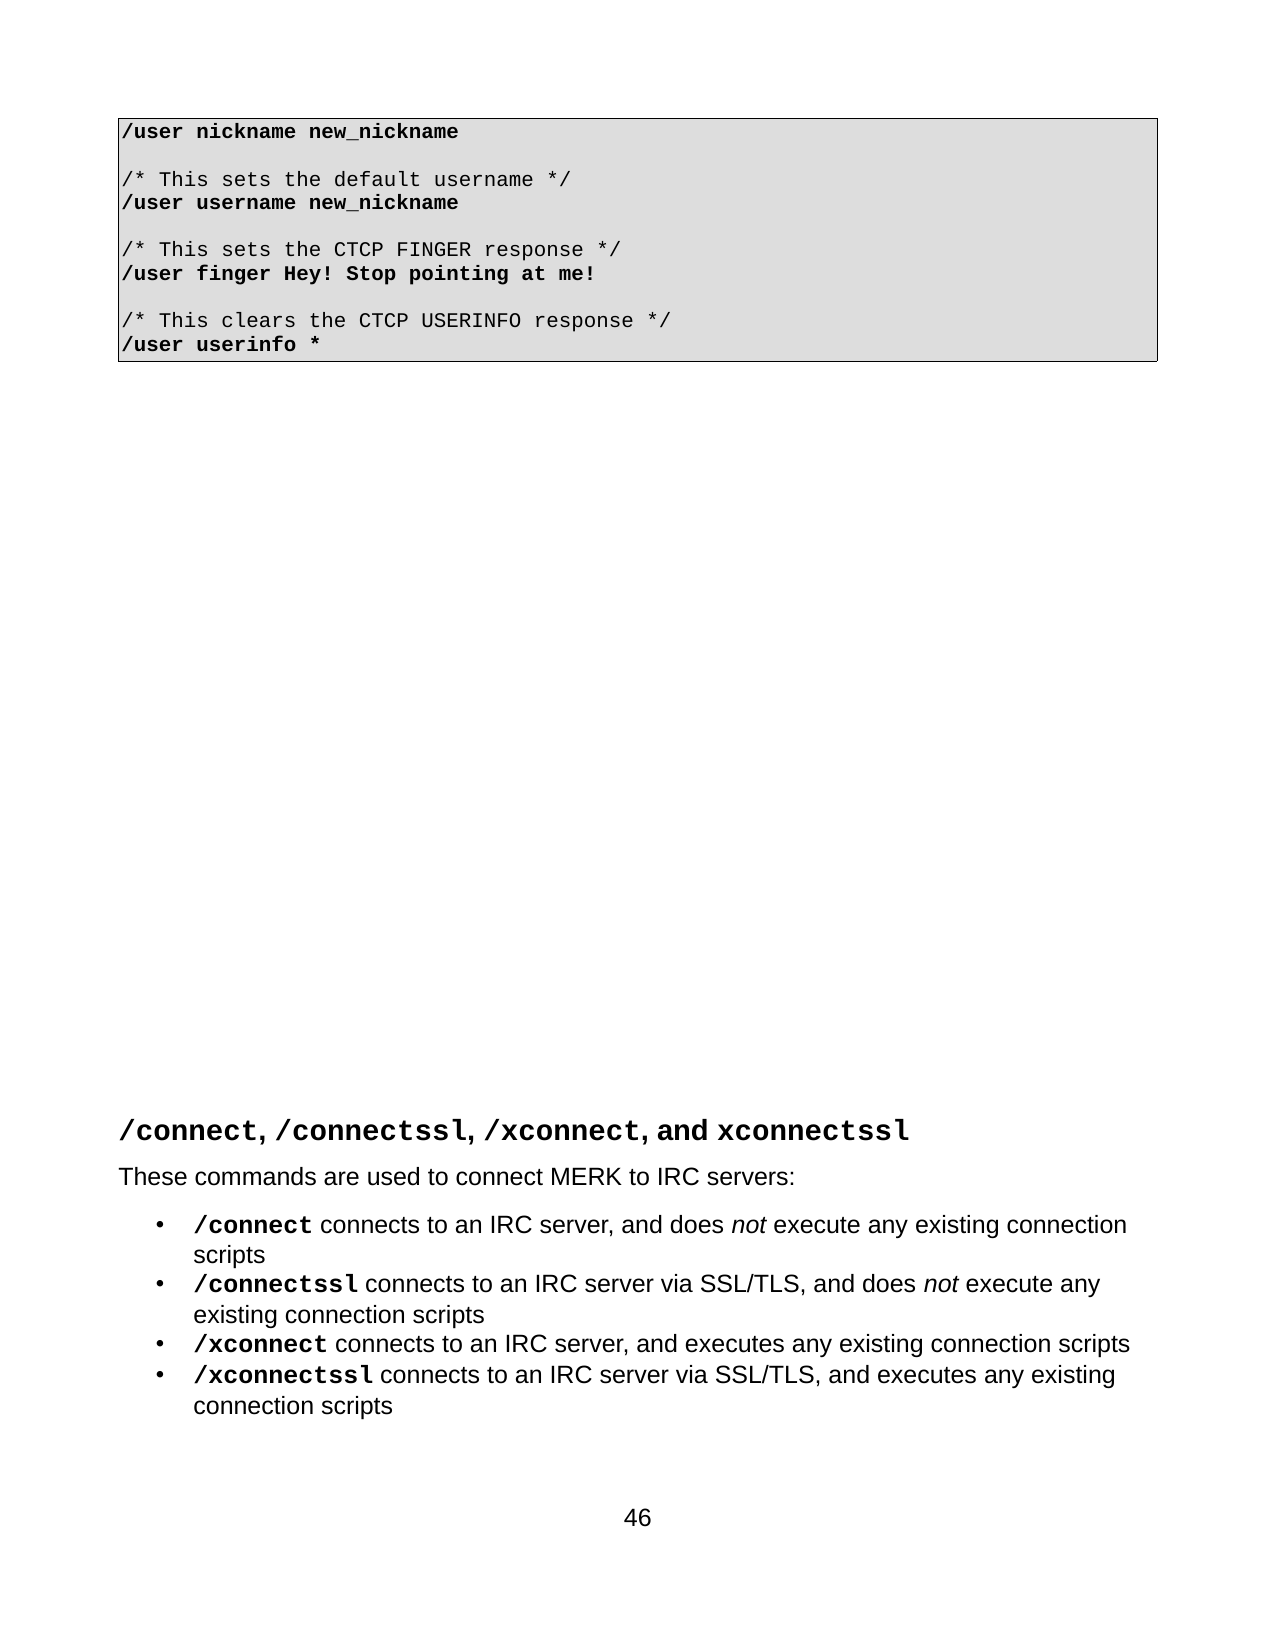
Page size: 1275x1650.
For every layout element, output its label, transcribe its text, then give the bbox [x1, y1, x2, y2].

list /xconnect connects to an IRC server, and executes any existing connection scripts [156, 1329, 1157, 1360]
list /connect connects to an IRC server, and does not execute any existing connection scripts [156, 1209, 1157, 1269]
list /xconnectssl connects to an IRC server via SSL/TLS, and executes any existing connection scripts [156, 1360, 1157, 1419]
text These commands are used to connect MERK to IRC servers: [118, 1162, 1157, 1191]
list /connectssl connects to an IRC server via SSL/TLS, and does not execute any existing connection scripts [156, 1269, 1157, 1329]
table_header /user nickname new_nickname /* This sets the default username */ /user username new_nickname /* This sets the CTCP FINGER response */ /user finger Hey! Stop pointing at me! /* This clears the CTCP USERINFO response */ /user userinfo * [119, 119, 1157, 361]
subtitle /connect, /connectssl, /xconnect, and xconnectssl [118, 1113, 1157, 1149]
